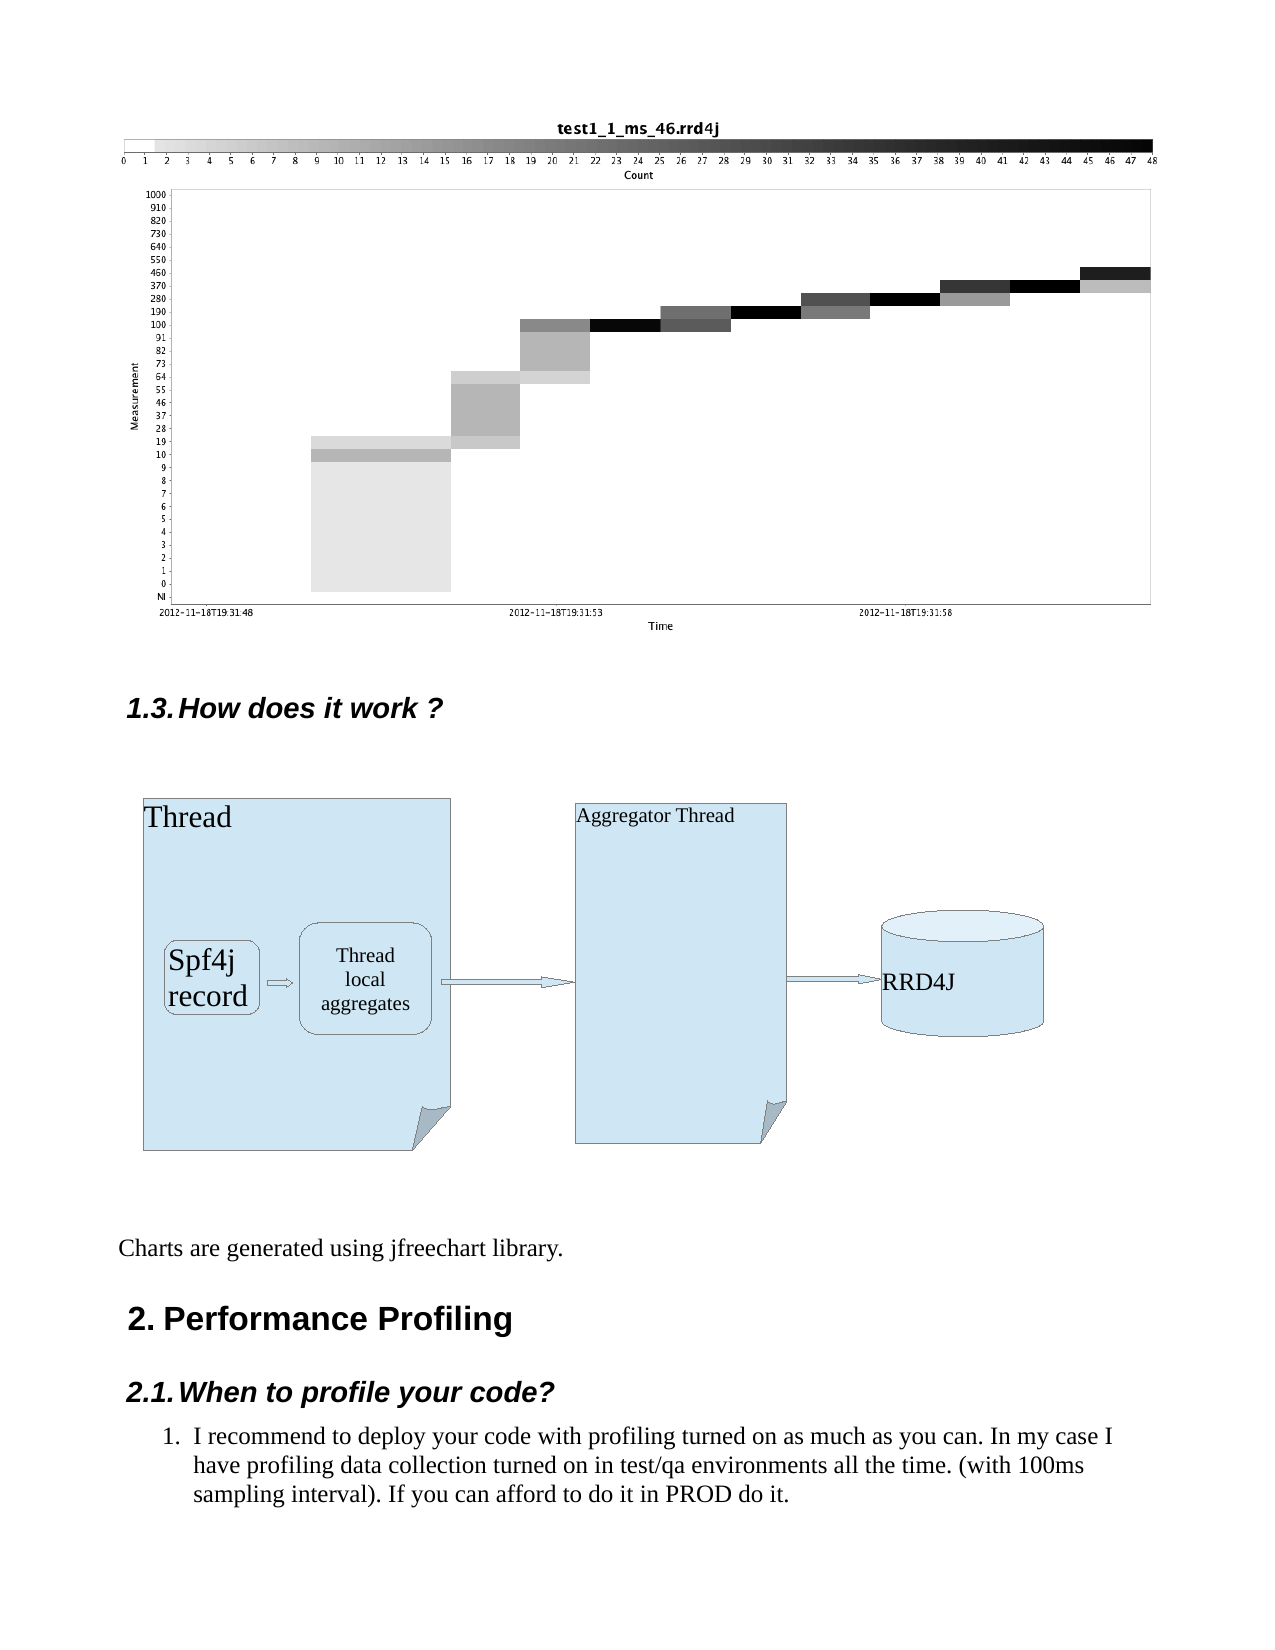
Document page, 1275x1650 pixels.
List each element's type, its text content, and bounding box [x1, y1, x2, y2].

subtitle When to profile your code? [118, 1375, 1157, 1409]
subtitle How does it work ? [118, 691, 1157, 725]
list I recommend to deploy your code with profiling turned on as much as you can. In my case I have profiling data collection turned on in test/qa environments all the time. (with 100ms sampling interval). If you can afford to do it in PROD do it. [156, 1421, 1157, 1508]
picture [118, 118, 1157, 638]
text Charts are generated using jfreechart library. [118, 1233, 1157, 1262]
subtitle Performance Profiling [118, 1299, 1157, 1338]
